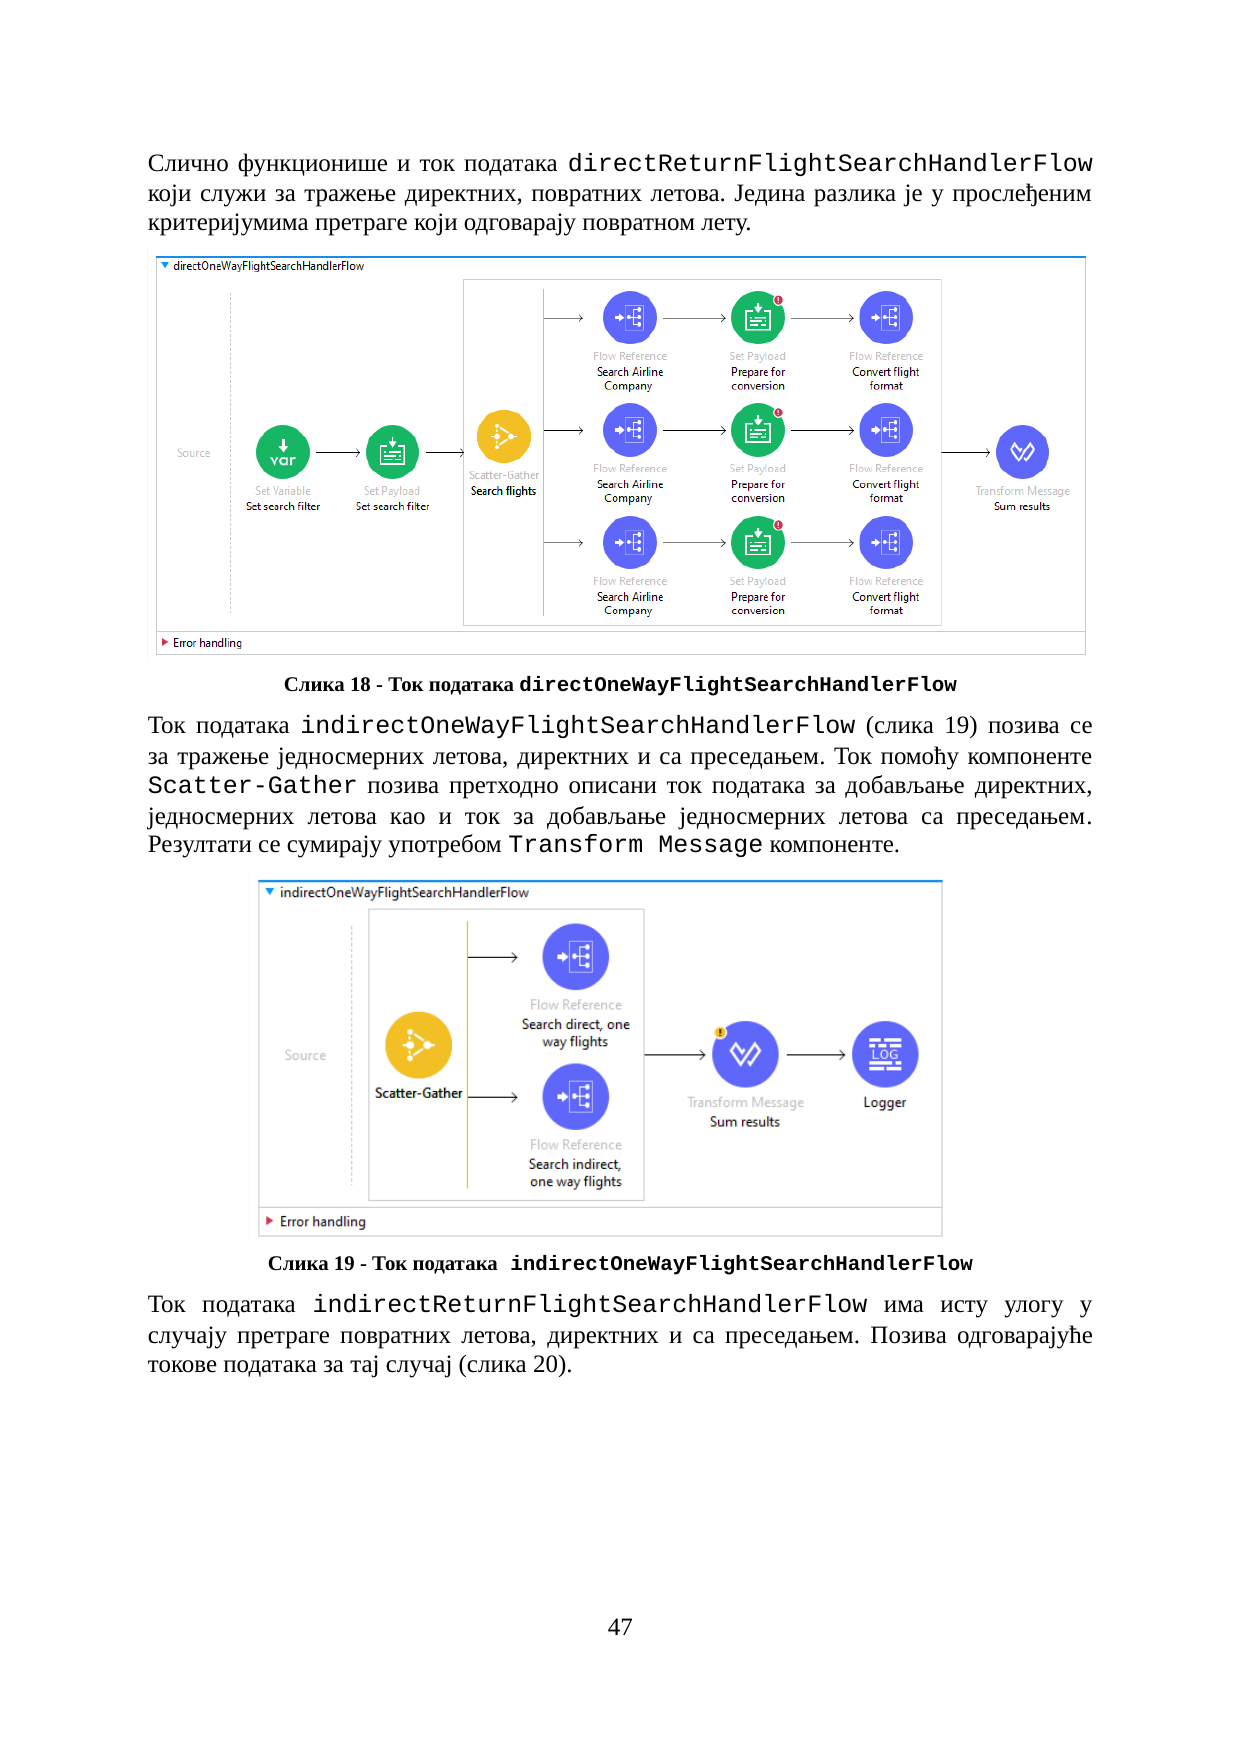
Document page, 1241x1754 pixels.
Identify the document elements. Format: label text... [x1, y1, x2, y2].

picture [248, 872, 992, 1239]
text Слика 18 - Ток података directOneWayFlightSearchHandlerFlow [148, 660, 1092, 698]
text Слика 19 - Ток података indirectOneWayFlightSearchHandlerFlow [148, 1251, 1092, 1277]
picture [147, 248, 1093, 660]
text Ток података indirectOneWayFlightSearchHandlerFlow (слика 19) позива се за тражење једносмерних летова, директних и са преседањем. Ток помоћу компоненте Scatter-Gather позива претходно описани ток података за добављање директних, једносмерних летова као и ток за добављање једносмерних летова са преседањем. Резултати се сумирају употребом Transform Message компоненте. [148, 710, 1092, 860]
text Ток података indirectReturnFlightSearchHandlerFlow има исту улогу у случају претраге повратних летова, директних и са преседањем. Позива одговарајуће токове података за тај случај (слика 20). [148, 1289, 1092, 1378]
text Слично функционише и ток података directReturnFlightSearchHandlerFlow који служи за тражење директних, повратних летова. Једина разлика је у прослеђеним критеријумима претраге који одговарају повратном лету. [148, 148, 1092, 236]
